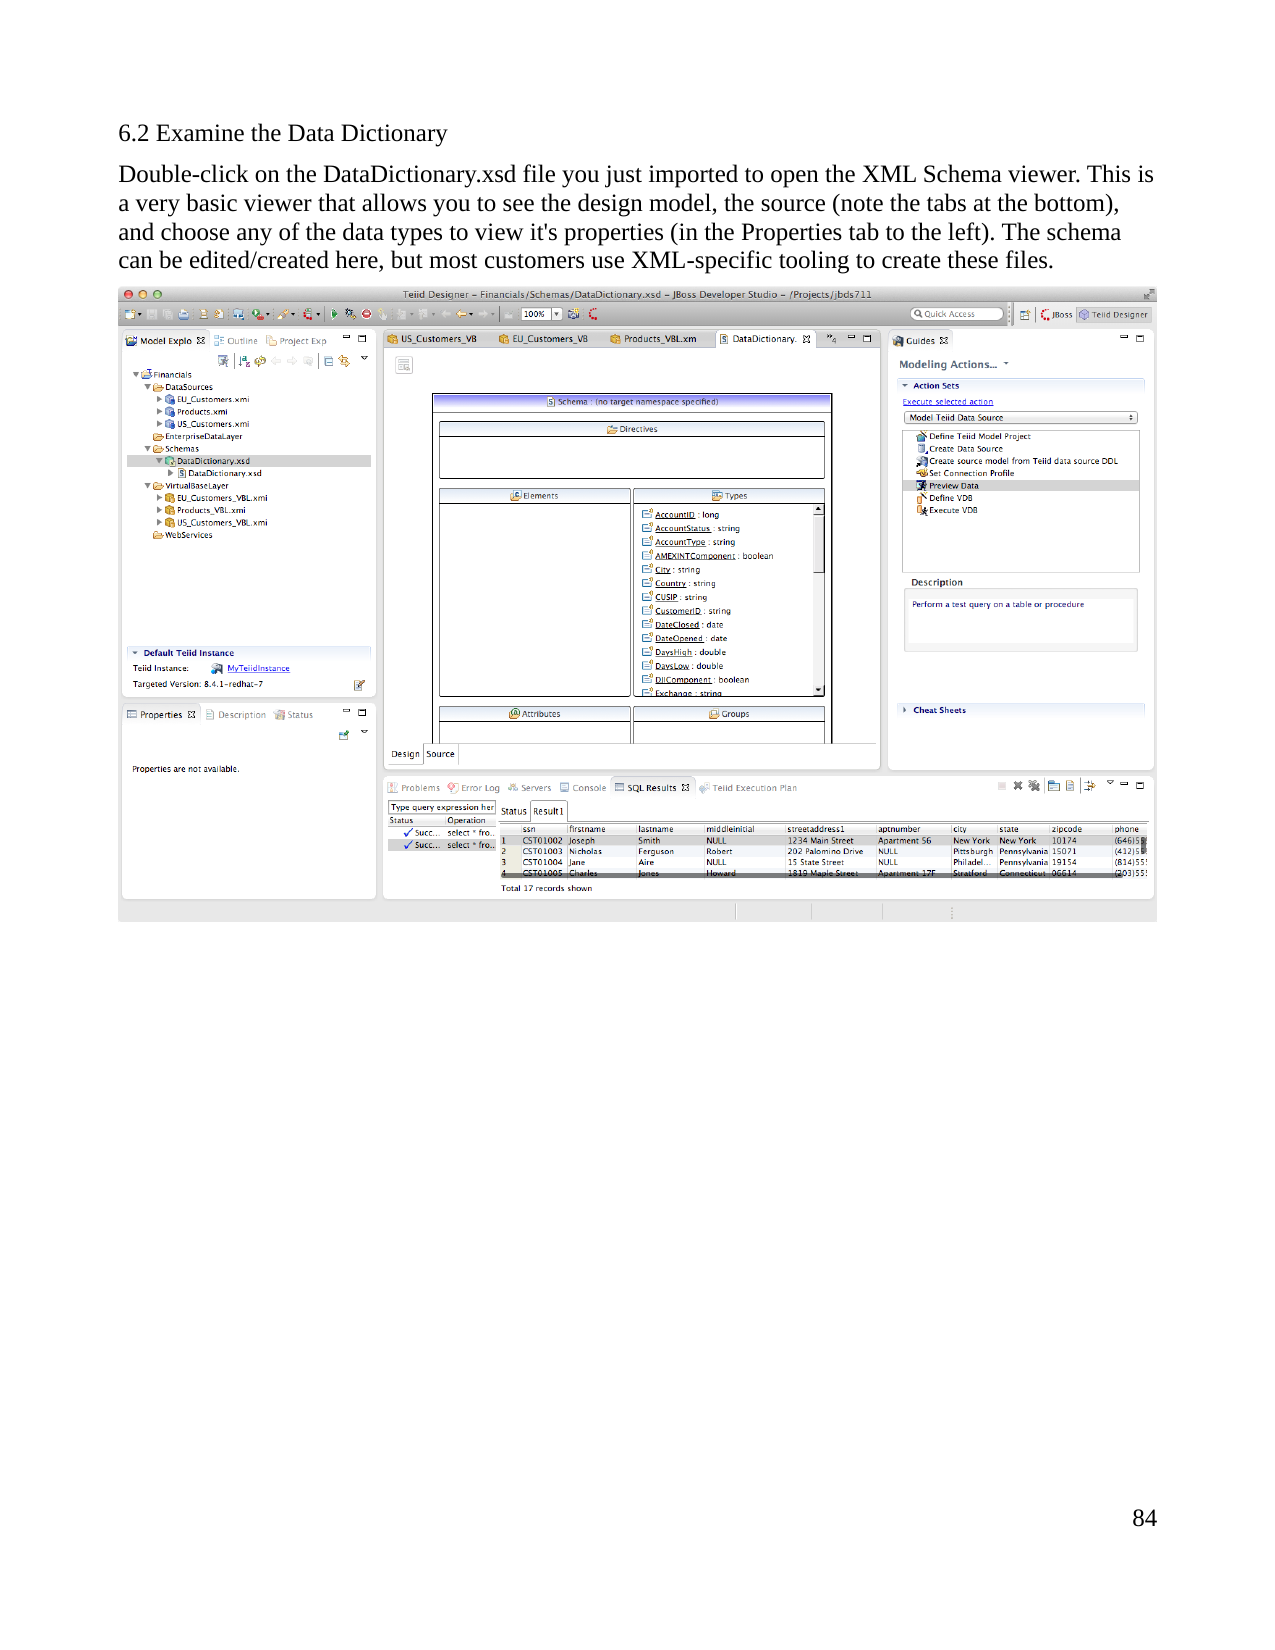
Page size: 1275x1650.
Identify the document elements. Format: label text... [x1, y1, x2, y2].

text Double-click on the DataDictionary.xsd file you just imported to open the XML Schema viewer. This is a very basic viewer that allows you to see the design model, the source (note the tabs at the bottom), and choose any of the data types to view it's properties (in the Properties tab to the left). The schema can be edited/created here, but most customers use XML-specific tooling to create these files. [118, 159, 1157, 274]
text 6.2 Examine the Data Dictionary [118, 118, 1157, 147]
picture [118, 286, 1157, 922]
